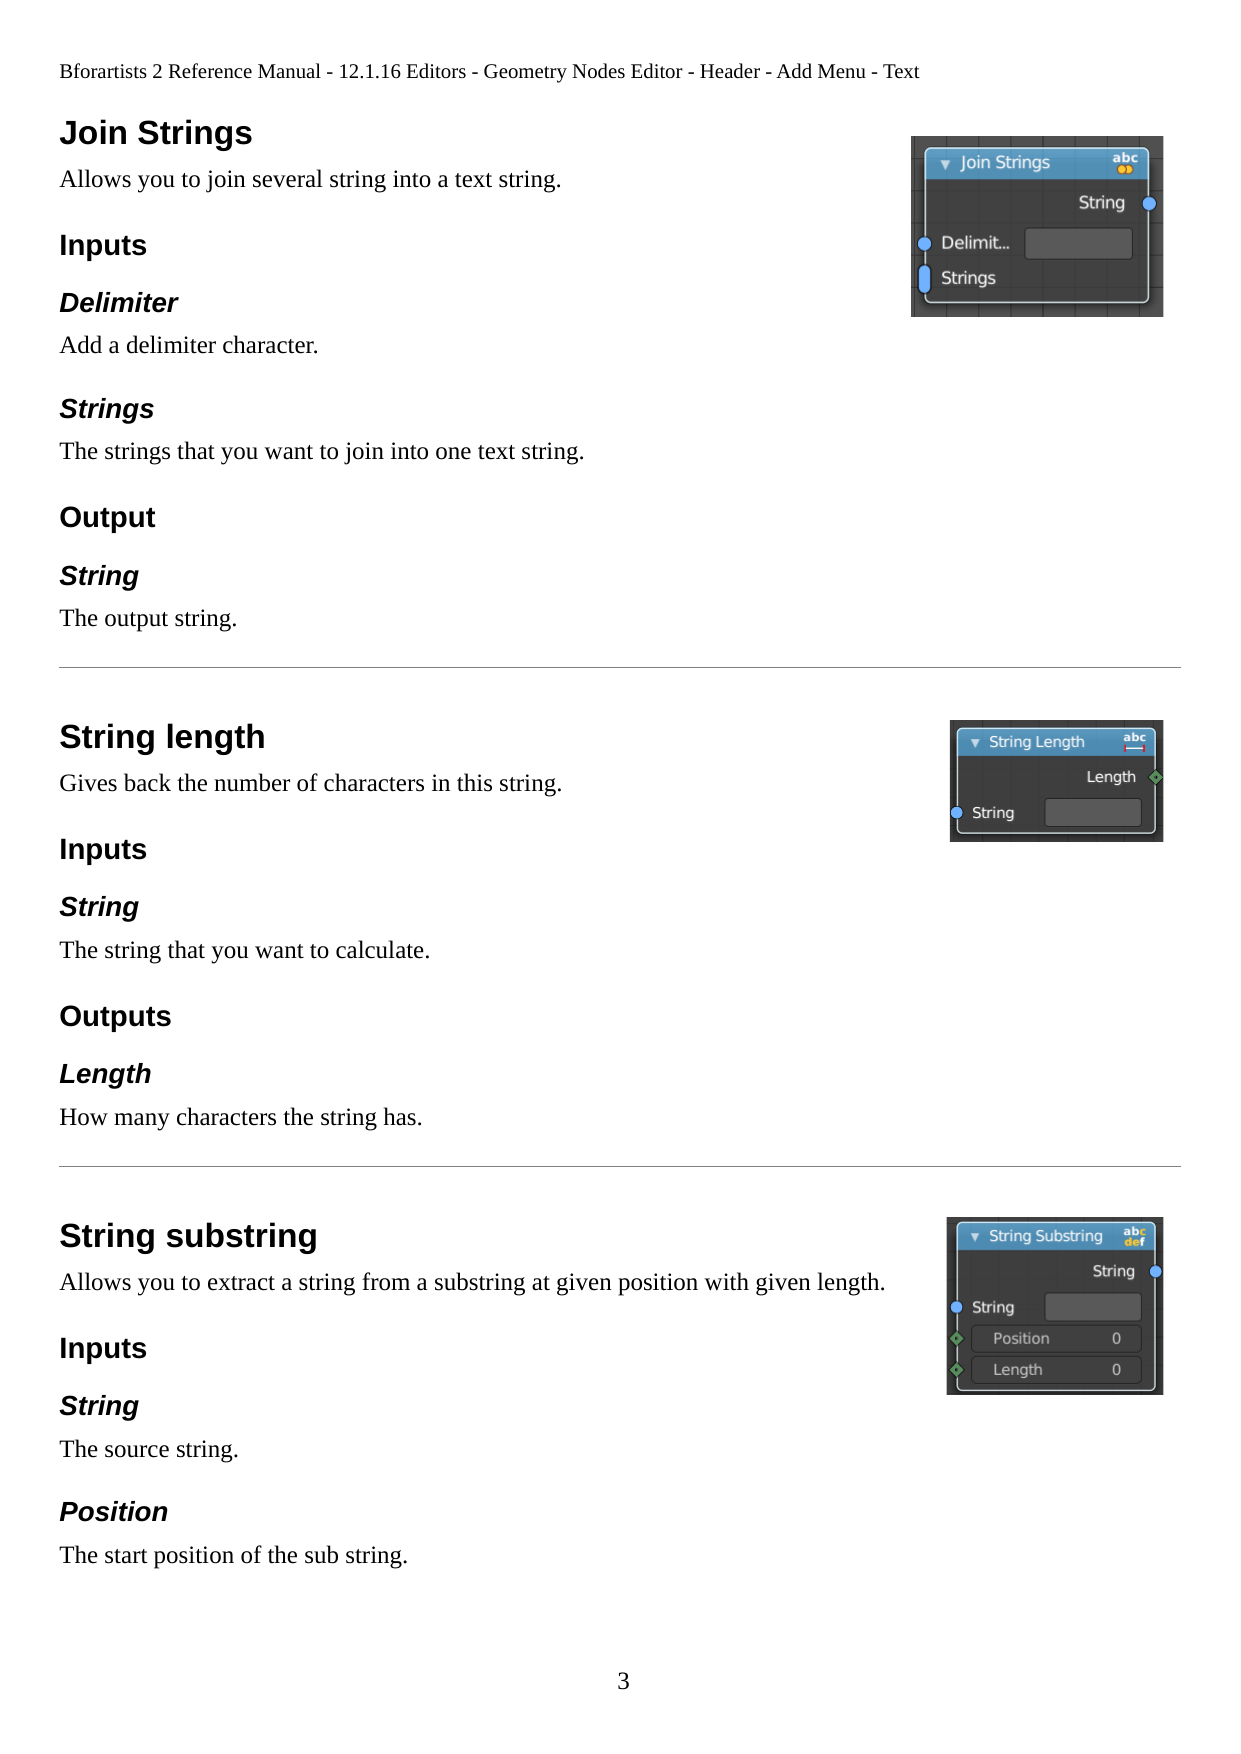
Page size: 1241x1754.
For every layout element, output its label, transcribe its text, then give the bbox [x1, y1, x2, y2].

subtitle Inputs [59, 832, 1181, 866]
subtitle Position [59, 1496, 1181, 1527]
subtitle Delimiter [59, 286, 1181, 318]
subtitle String [59, 559, 1181, 591]
subtitle String [59, 891, 1181, 923]
text Allows you to join several string into a text string. [59, 164, 911, 192]
subtitle Inputs [59, 227, 911, 261]
text Allows you to extract a string from a substring at given position with given length. [59, 1267, 946, 1296]
subtitle Outputs [59, 999, 1181, 1033]
text The strings that you want to join into one text string. [59, 436, 1181, 465]
text Gives back the number of characters in this string. [59, 768, 949, 797]
text Add a delimiter character. [59, 331, 1181, 359]
subtitle String length [59, 717, 1181, 756]
text The source string. [59, 1434, 1181, 1463]
subtitle Strings [59, 392, 1181, 424]
text The start position of the sub string. [59, 1540, 1181, 1569]
text The string that you want to calculate. [59, 935, 1181, 964]
subtitle Length [59, 1058, 1181, 1089]
subtitle Join Strings [59, 113, 1181, 151]
subtitle [1164, 1331, 1181, 1364]
subtitle Output [59, 500, 1181, 534]
text How many characters the string has. [59, 1102, 1181, 1131]
text The output string. [59, 603, 1181, 632]
subtitle [1164, 227, 1181, 261]
picture [949, 720, 1164, 842]
picture [911, 136, 1164, 317]
subtitle String substring [59, 1216, 1181, 1255]
subtitle String [59, 1389, 1181, 1421]
picture [946, 1217, 1164, 1395]
subtitle Inputs [59, 1331, 946, 1364]
